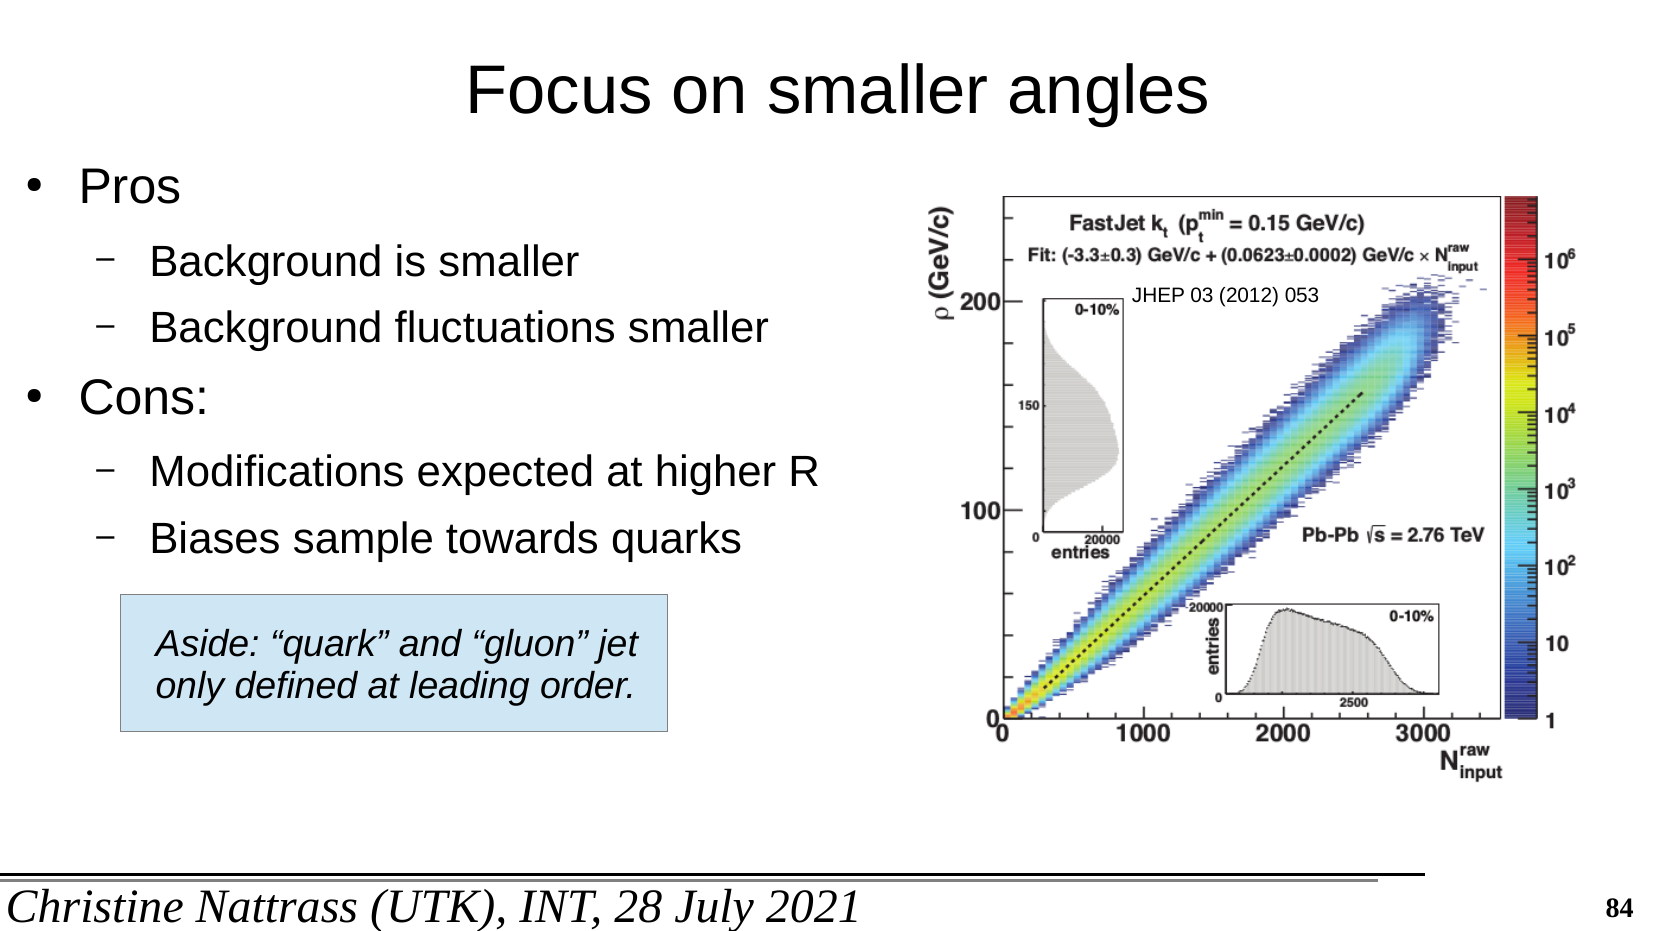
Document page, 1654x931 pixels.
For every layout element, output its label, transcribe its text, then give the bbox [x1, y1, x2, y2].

title Focus on smaller angles [350, 28, 1327, 152]
text_box JHEP 03 (2012) 053 [1117, 276, 1385, 324]
text_box Aside: “quark” and “gluon” jet only defined at leading order. [140, 614, 659, 714]
text_box [120, 594, 668, 732]
list Pros Background is smaller Background fluctuations smaller Cons: Modifications expected at higher R Biases sample towards quarks [7, 158, 878, 572]
picture [928, 196, 1576, 783]
